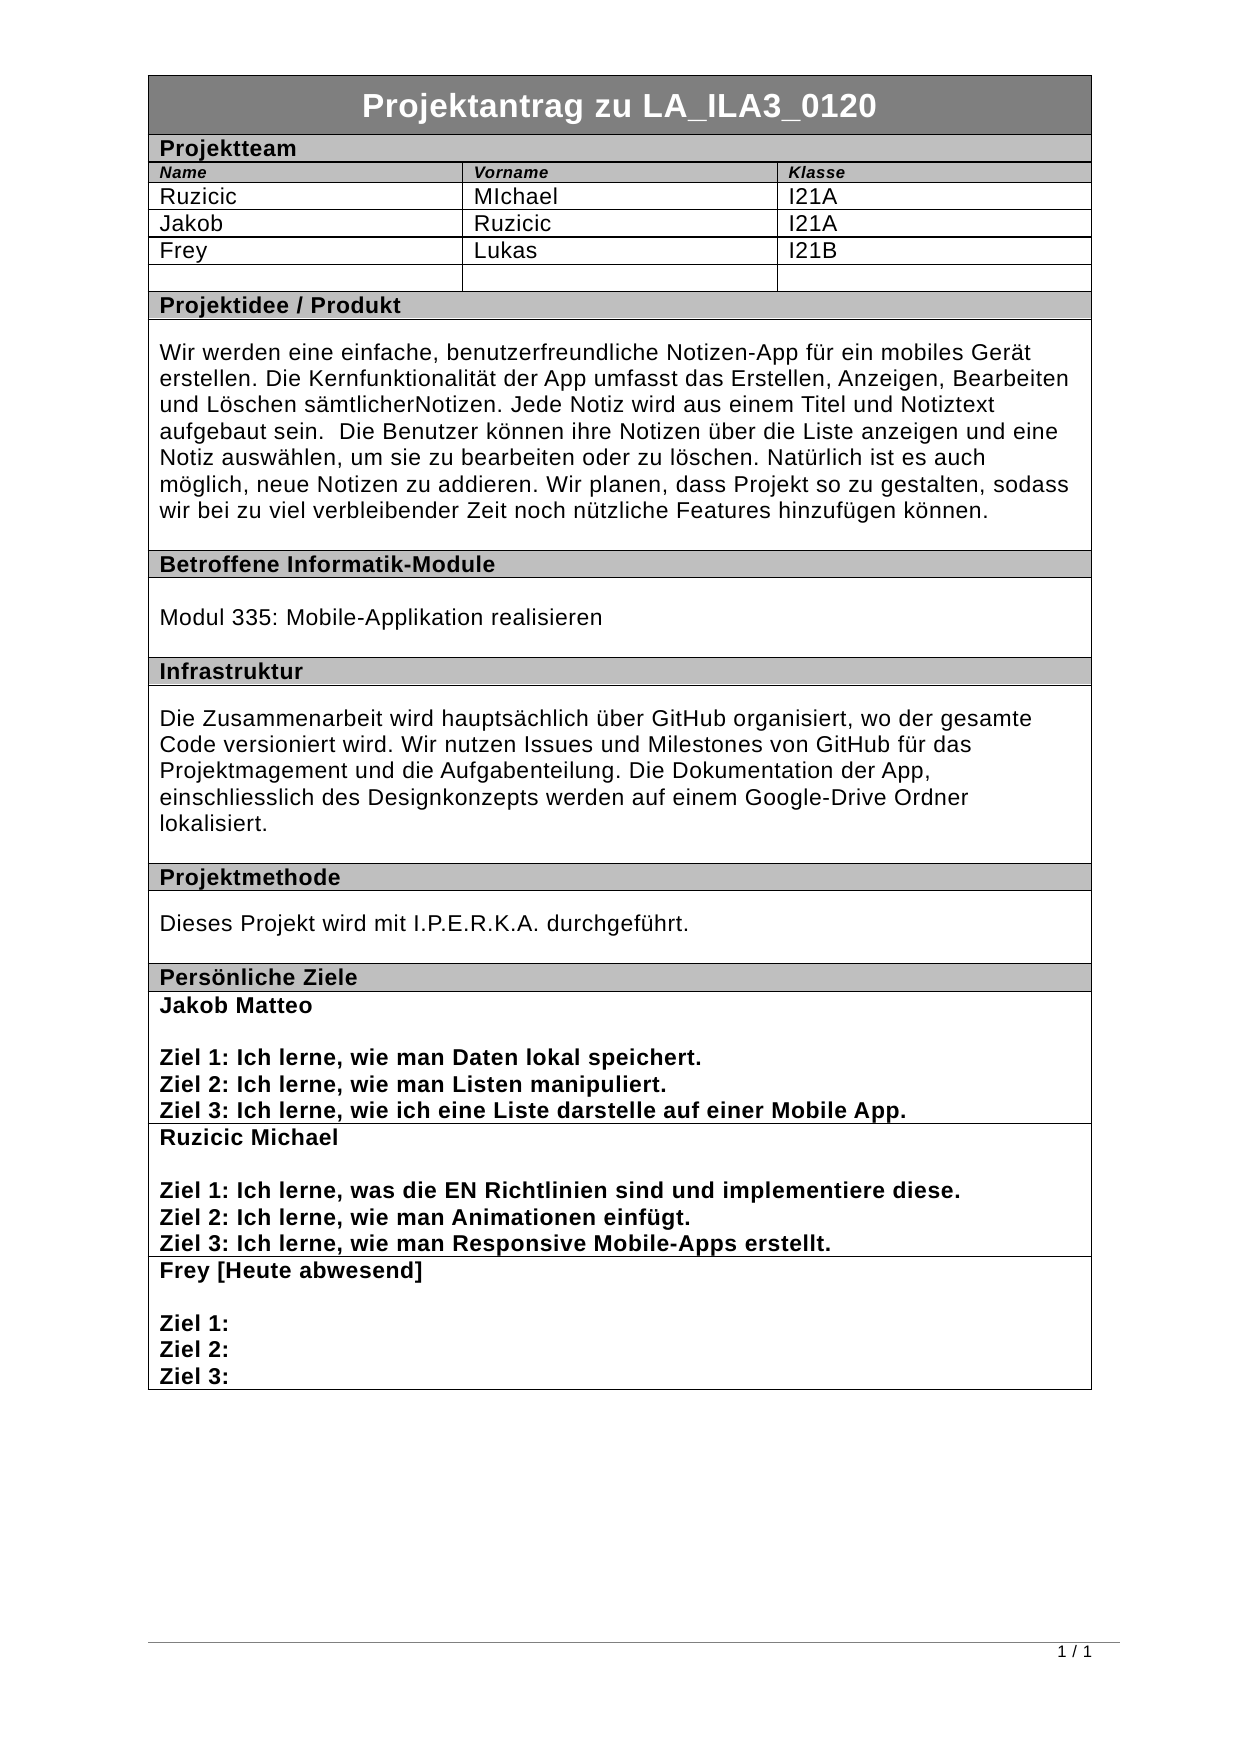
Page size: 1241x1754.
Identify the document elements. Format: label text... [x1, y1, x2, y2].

table_cell Infrastruktur [149, 658, 1091, 684]
table_cell Klasse [778, 163, 1091, 182]
table_cell Vorname [463, 163, 777, 182]
table_cell Lukas [463, 238, 777, 264]
table_cell I21B [778, 238, 1091, 264]
table_cell Jakob [149, 210, 462, 236]
table_cell I21A [778, 210, 1091, 236]
table_cell Wir werden eine einfache, benutzerfreundliche Notizen-App für ein mobiles Gerät erstellen. Die Kernfunktionalität der App umfasst das Erstellen, Anzeigen, Bearbeiten und Löschen sämtlicherNotizen. Jede Notiz wird aus einem Titel und Notiztext aufgebaut sein. Die Benutzer können ihre Notizen über die Liste anzeigen und eine Notiz auswählen, um sie zu bearbeiten oder zu löschen. Natürlich ist es auch möglich, neue Notizen zu addieren. Wir planen, dass Projekt so zu gestalten, sodass wir bei zu viel verbleibender Zeit noch nützliche Features hinzufügen können. [149, 320, 1091, 549]
table_cell Persönliche Ziele [149, 964, 1091, 991]
table_cell Projektmethode [149, 864, 1091, 890]
table_cell Name [149, 163, 462, 182]
table_cell Dieses Projekt wird mit I.P.E.R.K.A. durchgeführt. [149, 891, 1091, 963]
table_cell [463, 265, 777, 291]
table_cell I21A [778, 183, 1091, 209]
table_cell MIchael [463, 183, 777, 209]
table_cell Ruzicic [463, 210, 777, 236]
table_cell Jakob Matteo Ziel 1: Ich lerne, wie man Daten lokal speichert. Ziel 2: Ich lerne, wie man Listen manipuliert. Ziel 3: Ich lerne, wie ich eine Liste darstelle auf einer Mobile App. [149, 992, 1091, 1123]
table_cell [149, 265, 462, 291]
table_cell Die Zusammenarbeit wird hauptsächlich über GitHub organisiert, wo der gesamte Code versioniert wird. Wir nutzen Issues und Milestones von GitHub für das Projektmagement und die Aufgabenteilung. Die Dokumentation der App, einschliesslich des Designkonzepts werden auf einem Google-Drive Ordner lokalisiert. [149, 686, 1091, 863]
table_cell Frey [Heute abwesend] Ziel 1: Ziel 2: Ziel 3: [149, 1257, 1091, 1389]
table_cell [778, 265, 1091, 291]
table_cell Frey [149, 238, 462, 264]
table_cell Betroffene Informatik-Module [149, 551, 1091, 577]
table_cell Modul 335: Mobile-Applikation realisieren [149, 578, 1091, 657]
table_cell Ruzicic [149, 183, 462, 209]
table_cell Projektteam [149, 135, 1091, 161]
table_cell Ruzicic Michael Ziel 1: Ich lerne, was die EN Richtlinien sind und implementiere diese. Ziel 2: Ich lerne, wie man Animationen einfügt. Ziel 3: Ich lerne, wie man Responsive Mobile-Apps erstellt. [149, 1124, 1091, 1256]
table_cell Projektidee / Produkt [149, 292, 1091, 318]
table_header Projektantrag zu LA_ILA3_0120 [149, 76, 1091, 134]
